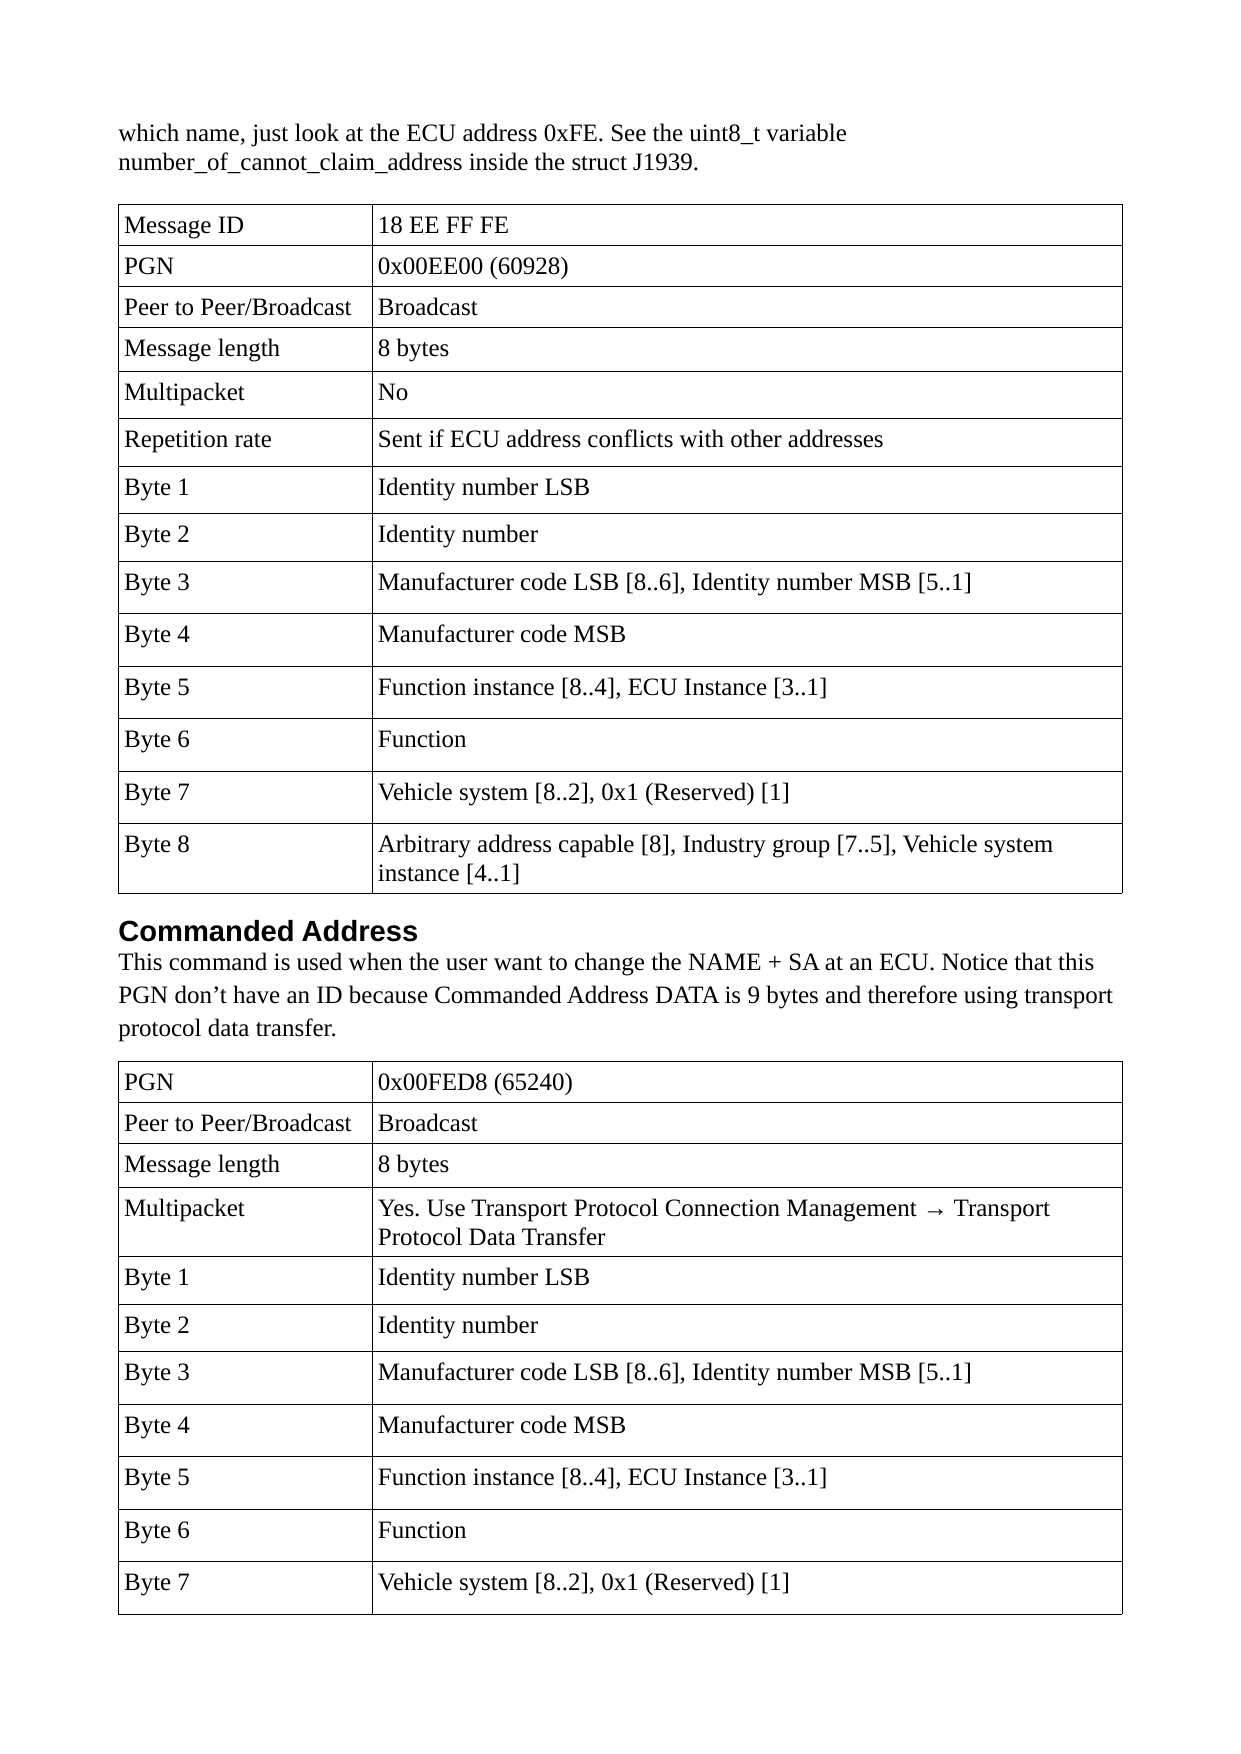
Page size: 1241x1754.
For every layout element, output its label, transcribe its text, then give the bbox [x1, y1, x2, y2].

table_header Message ID [119, 205, 372, 245]
table_header PGN [119, 1062, 372, 1102]
table_header 18 EE FF FE [373, 205, 1122, 245]
table_cell Function instance [8..4], ECU Instance [3..1] [373, 1457, 1122, 1509]
table_cell Vehicle system [8..2], 0x1 (Reserved) [1] [373, 1562, 1122, 1614]
table_cell Broadcast [373, 287, 1122, 327]
table_header 0x00FED8 (65240) [373, 1062, 1122, 1102]
table_cell Byte 3 [119, 562, 372, 613]
table_cell Byte 2 [119, 1305, 372, 1351]
table_cell Byte 6 [119, 719, 372, 771]
table_cell Function [373, 1510, 1122, 1561]
table_cell Byte 6 [119, 1510, 372, 1561]
table_cell Byte 5 [119, 1457, 372, 1509]
table_cell Byte 8 [119, 824, 372, 893]
table_cell Identity number LSB [373, 1257, 1122, 1304]
table_cell Byte 4 [119, 1405, 372, 1456]
table_cell Identity number LSB [373, 467, 1122, 513]
table_cell 0x00EE00 (60928) [373, 246, 1122, 286]
text which name, just look at the ECU address 0xFE. See the uint8_t variable number_of_cannot_claim_address inside the struct J1939. [118, 118, 1122, 176]
subtitle Commanded Address [118, 914, 1122, 947]
table_cell Byte 5 [119, 667, 372, 718]
table_cell Identity number [373, 514, 1122, 561]
table_cell Function [373, 719, 1122, 771]
table_cell Identity number [373, 1305, 1122, 1351]
table_cell Vehicle system [8..2], 0x1 (Reserved) [1] [373, 772, 1122, 823]
table_cell Byte 4 [119, 614, 372, 666]
table_cell Message length [119, 1144, 372, 1187]
table_cell Manufacturer code MSB [373, 1405, 1122, 1456]
table_cell Byte 7 [119, 772, 372, 823]
table_cell Byte 1 [119, 1257, 372, 1304]
table_cell Broadcast [373, 1103, 1122, 1143]
table_cell Peer to Peer/Broadcast [119, 287, 372, 327]
table_cell Byte 3 [119, 1352, 372, 1404]
table_cell Function instance [8..4], ECU Instance [3..1] [373, 667, 1122, 718]
table_cell Repetition rate [119, 419, 372, 466]
table_cell Byte 1 [119, 467, 372, 513]
table_cell No [373, 372, 1122, 418]
table_cell Manufacturer code LSB [8..6], Identity number MSB [5..1] [373, 562, 1122, 613]
table_cell Multipacket [119, 1188, 372, 1256]
table_cell Byte 7 [119, 1562, 372, 1614]
table_cell PGN [119, 246, 372, 286]
table_cell Multipacket [119, 372, 372, 418]
table_cell Message length [119, 328, 372, 371]
table_cell Byte 2 [119, 514, 372, 561]
table_cell 8 bytes [373, 1144, 1122, 1187]
table_cell Manufacturer code MSB [373, 614, 1122, 666]
table_cell 8 bytes [373, 328, 1122, 371]
table_cell Arbitrary address capable [8], Industry group [7..5], Vehicle system instance [4..1] [373, 824, 1122, 893]
table_cell Sent if ECU address conflicts with other addresses [373, 419, 1122, 466]
table_cell Manufacturer code LSB [8..6], Identity number MSB [5..1] [373, 1352, 1122, 1404]
table_cell Yes. Use Transport Protocol Connection Management → Transport Protocol Data Transfer [373, 1188, 1122, 1256]
table_cell Peer to Peer/Broadcast [119, 1103, 372, 1143]
text This command is used when the user want to change the NAME + SA at an ECU. Notice that this PGN don’t have an ID because Commanded Address DATA is 9 bytes and therefore using transport protocol data transfer. [118, 947, 1122, 1042]
